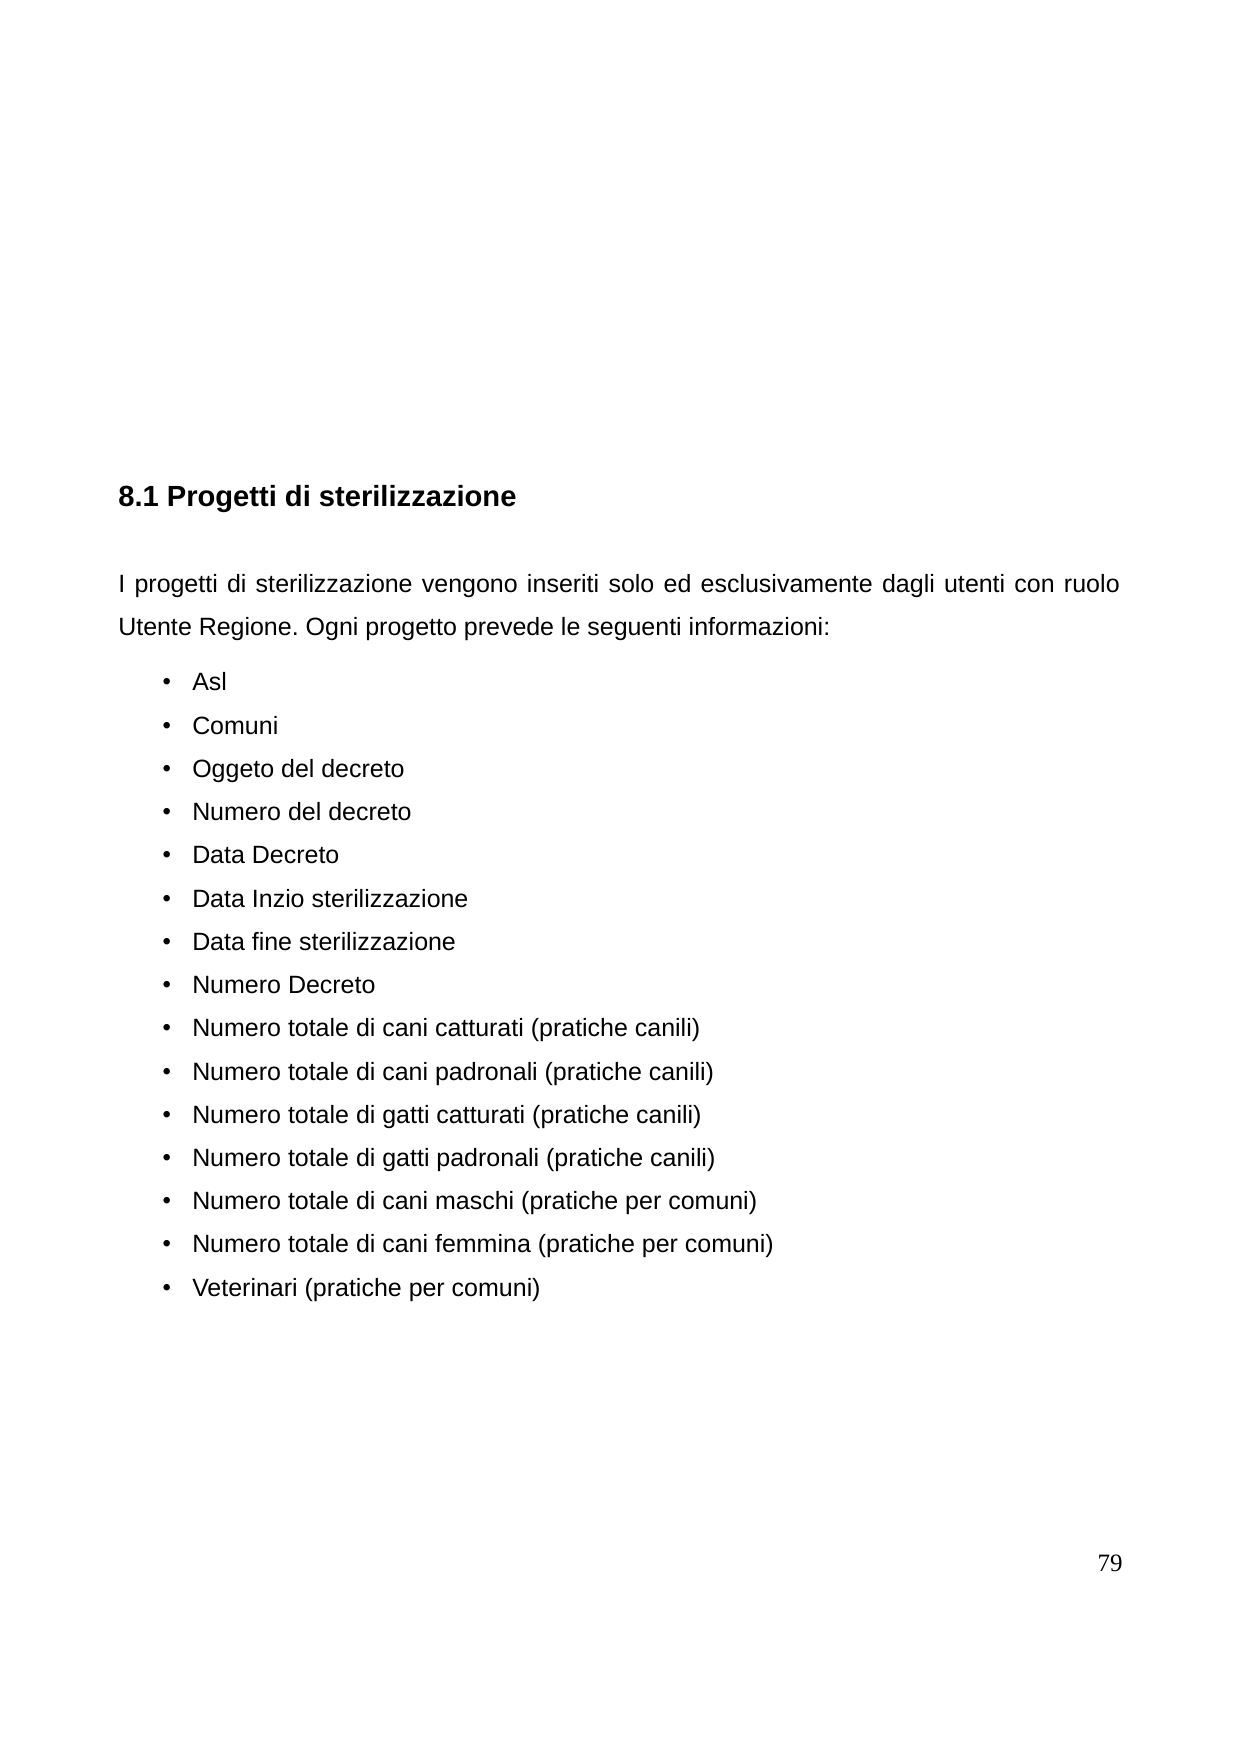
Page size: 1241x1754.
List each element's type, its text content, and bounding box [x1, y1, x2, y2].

list Numero totale di cani padronali (pratiche canili) [162, 1056, 1122, 1085]
text I progetti di sterilizzazione vengono inseriti solo ed esclusivamente dagli utenti con ruolo Utente Regione. Ogni progetto prevede le seguenti informazioni: [118, 526, 1122, 641]
list Numero totale di cani catturati (pratiche canili) [162, 1013, 1122, 1042]
list Numero Decreto [162, 970, 1122, 999]
list Asl [162, 667, 1122, 696]
list Numero totale di cani maschi (pratiche per comuni) [162, 1186, 1122, 1215]
list Numero totale di gatti catturati (pratiche canili) [162, 1100, 1122, 1128]
list Comuni [162, 711, 1122, 739]
list Oggeto del decreto [162, 754, 1122, 783]
list Data fine sterilizzazione [162, 927, 1122, 956]
list Numero del decreto [162, 797, 1122, 826]
list Numero totale di cani femmina (pratiche per comuni) [162, 1229, 1122, 1258]
subtitle 8.1 Progetti di sterilizzazione [118, 479, 1122, 513]
list Data Inzio sterilizzazione [162, 883, 1122, 912]
list Veterinari (pratiche per comuni) [162, 1273, 1122, 1301]
list Data Decreto [162, 840, 1122, 869]
list Numero totale di gatti padronali (pratiche canili) [162, 1143, 1122, 1172]
